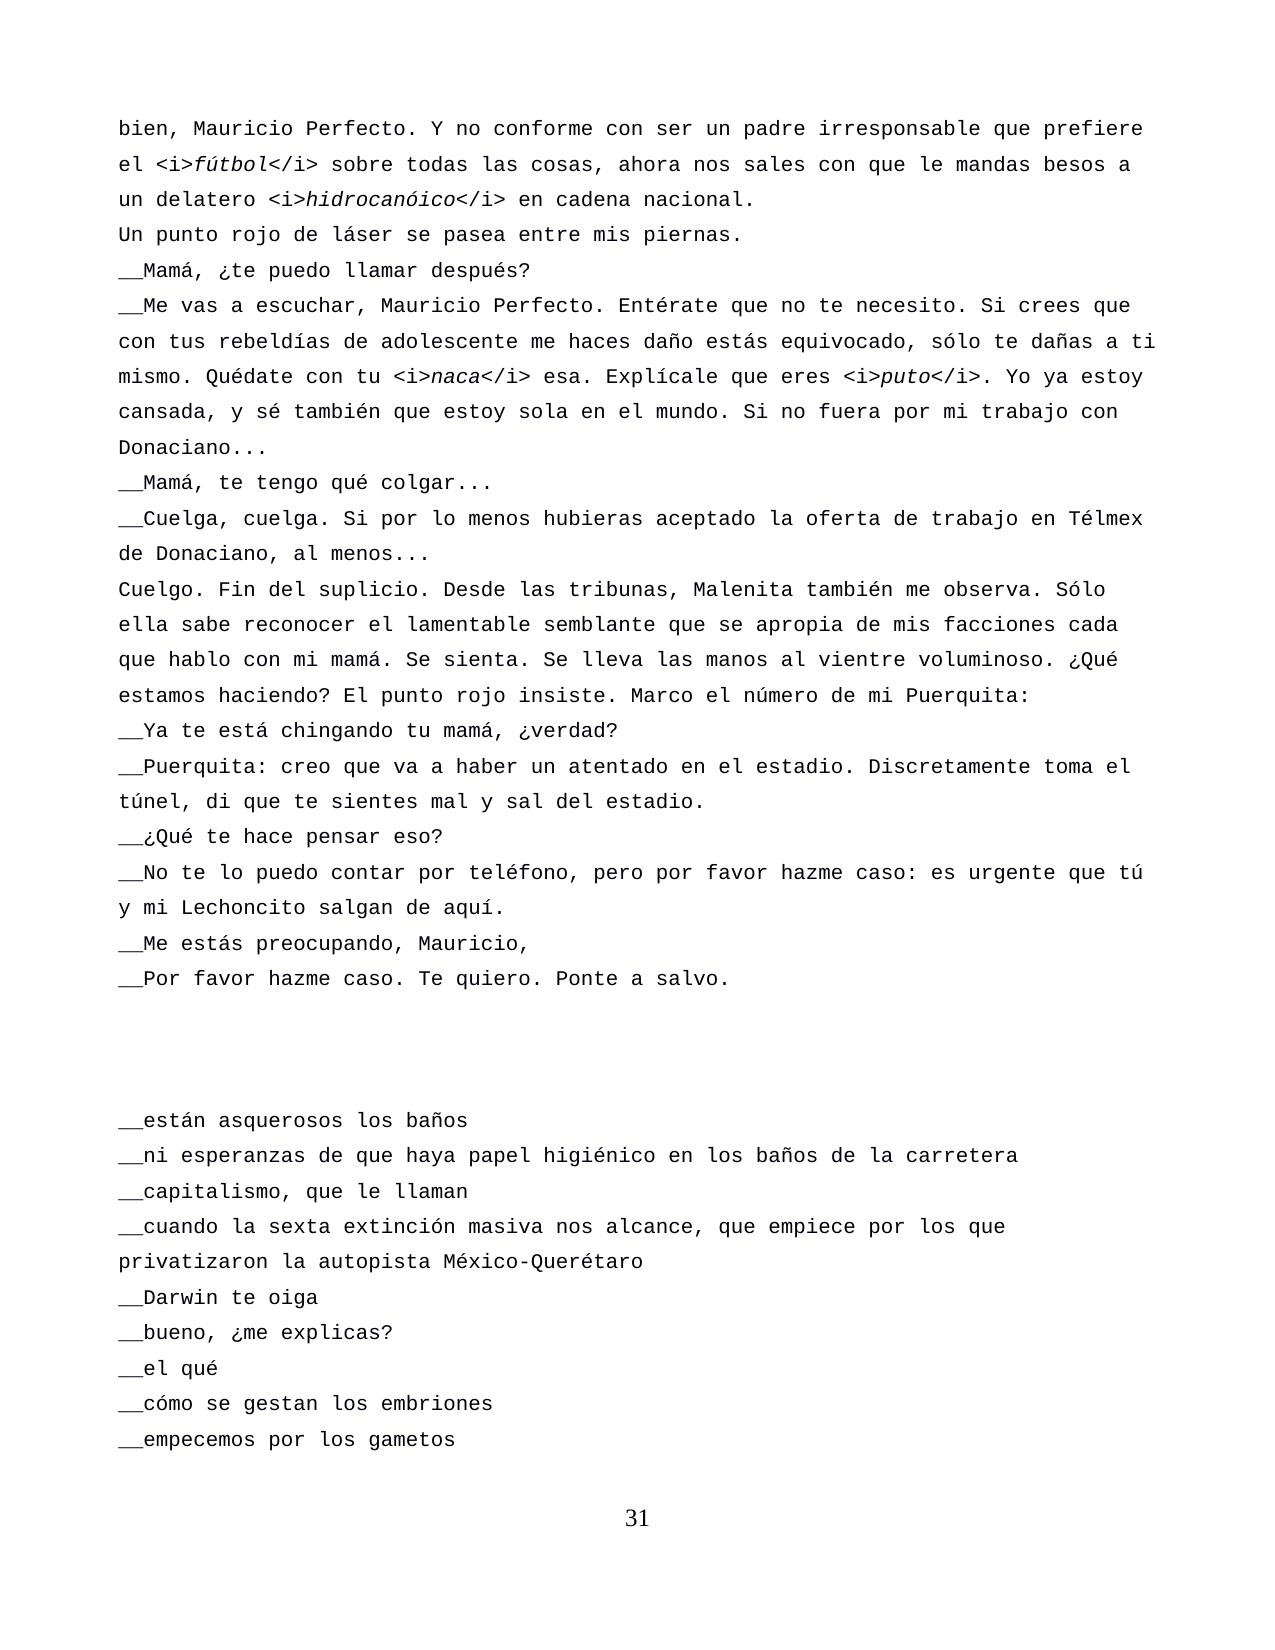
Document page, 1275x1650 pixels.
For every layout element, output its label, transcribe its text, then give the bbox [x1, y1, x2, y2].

text __Me estás preocupando, Mauricio, [118, 933, 1157, 956]
text __Puerquita: creo que va a haber un atentado en el estadio. Discretamente toma el túnel, di que te sientes mal y sal del estadio. [118, 756, 1157, 815]
text __cómo se gestan los embriones [118, 1393, 1157, 1417]
text __ni esperanzas de que haya papel higiénico en los baños de la carretera [118, 1145, 1157, 1169]
text __bueno, ¿me explicas? [118, 1322, 1157, 1346]
text __cuando la sexta extinción masiva nos alcance, que empiece por los que privatizaron la autopista México-Querétaro [118, 1216, 1157, 1275]
text __Cuelga, cuelga. Si por lo menos hubieras aceptado la oferta de trabajo en Télmex de Donaciano, al menos... [118, 508, 1157, 567]
text Cuelgo. Fin del suplicio. Desde las tribunas, Malenita también me observa. Sólo ella sabe reconocer el lamentable semblante que se apropia de mis facciones cada que hablo con mi mamá. Se sienta. Se lleva las manos al vientre voluminoso. ¿Qué estamos haciendo? El punto rojo insiste. Marco el número de mi Puerquita: [118, 578, 1157, 708]
text bien, Mauricio Perfecto. Y no conforme con ser un padre irresponsable que prefiere el <i>fútbol</i> sobre todas las cosas, ahora nos sales con que le mandas besos a un delatero <i>hidrocanóico</i> en cadena nacional. [118, 118, 1157, 213]
text __Me vas a escuchar, Mauricio Perfecto. Entérate que no te necesito. Si crees que con tus rebeldías de adolescente me haces daño estás equivocado, sólo te dañas a ti mismo. Quédate con tu <i>naca</i> esa. Explícale que eres <i>puto</i>. Yo ya estoy cansada, y sé también que estoy sola en el mundo. Si no fuera por mi trabajo con Donaciano... [118, 295, 1157, 461]
text __Mamá, te tengo qué colgar... [118, 472, 1157, 496]
text __el qué [118, 1358, 1157, 1381]
text __Mamá, ¿te puedo llamar después? [118, 260, 1157, 283]
text __No te lo puedo contar por teléfono, pero por favor hazme caso: es urgente que tú y mi Lechoncito salgan de aquí. [118, 862, 1157, 921]
text __están asquerosos los baños [118, 1110, 1157, 1133]
text __Ya te está chingando tu mamá, ¿verdad? [118, 720, 1157, 744]
text __Darwin te oiga [118, 1287, 1157, 1311]
text __capitalismo, que le llaman [118, 1181, 1157, 1204]
text __Por favor hazme caso. Te quiero. Ponte a salvo. [118, 968, 1157, 992]
text Un punto rojo de láser se pasea entre mis piernas. [118, 224, 1157, 248]
text __¿Qué te hace pensar eso? [118, 826, 1157, 850]
text __empecemos por los gametos [118, 1428, 1157, 1452]
